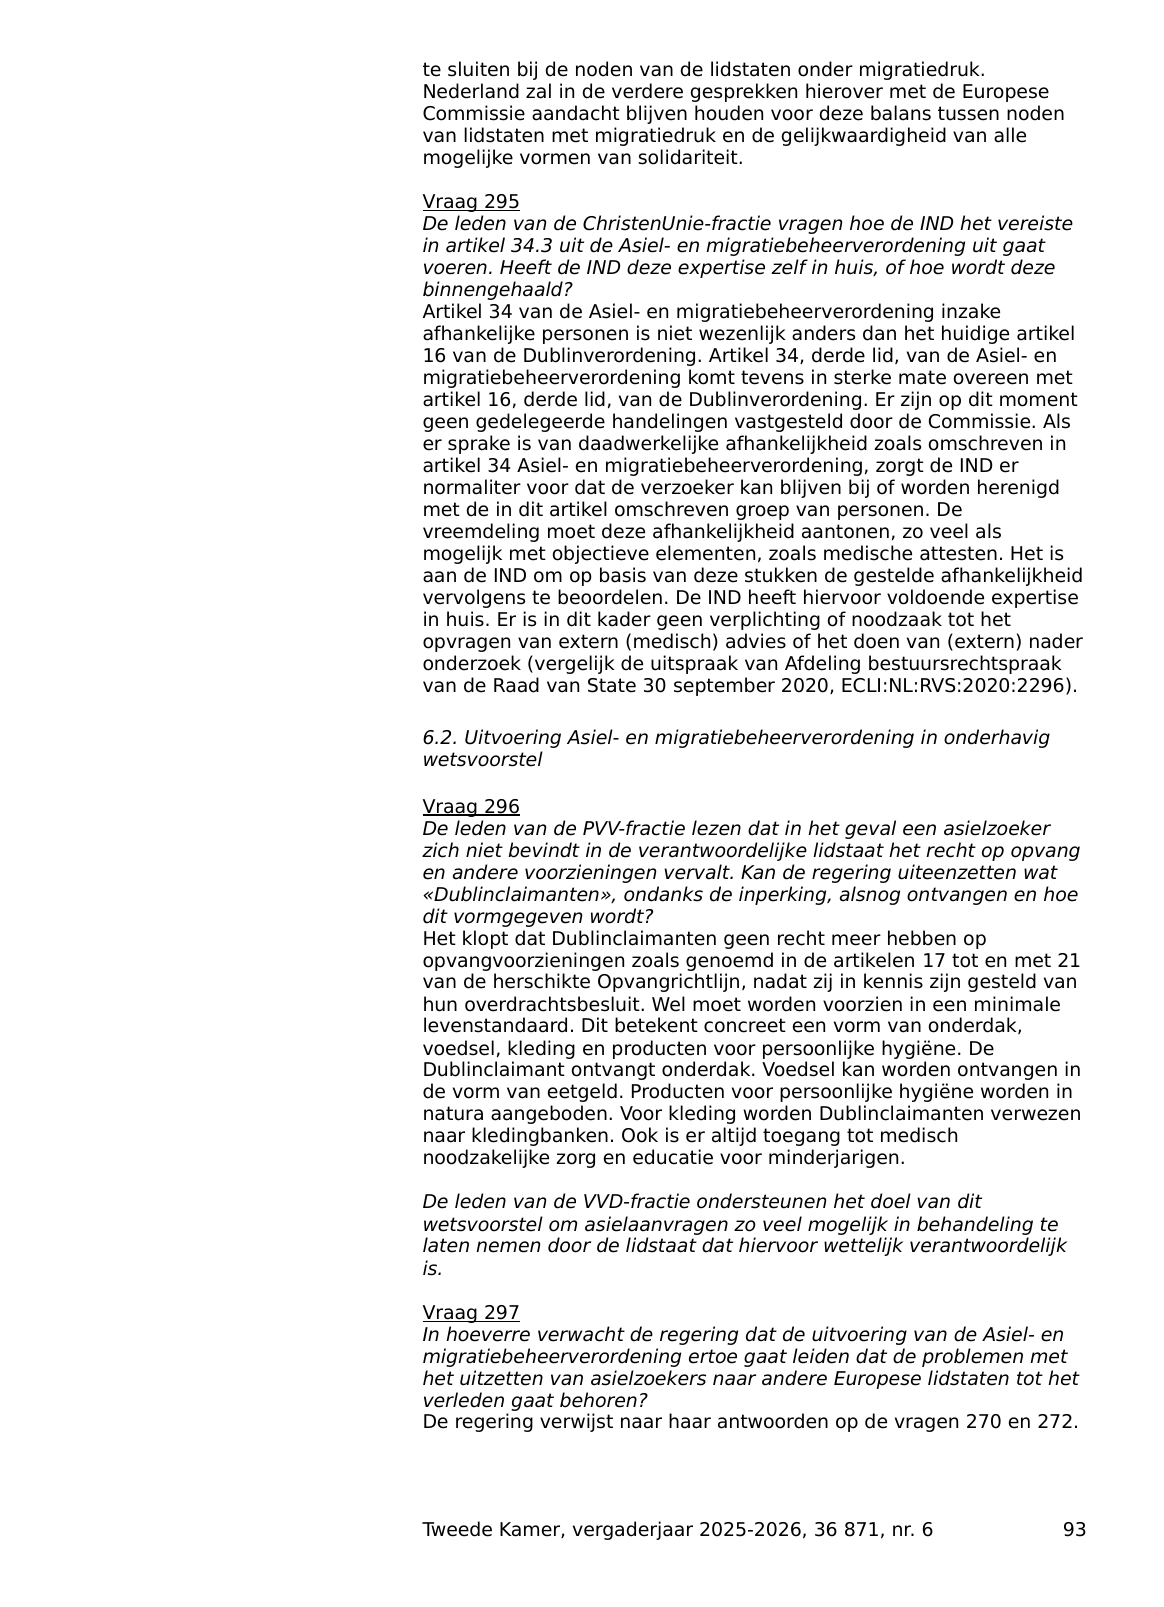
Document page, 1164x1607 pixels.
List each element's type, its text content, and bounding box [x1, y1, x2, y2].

text De leden van de ChristenUnie-fractie vragen hoe de IND het vereiste in artikel 34.3 uit de Asiel- en migratiebeheerverordening uit gaat voeren. Heeft de IND deze expertise zelf in huis, of hoe wordt deze binnengehaald? [422, 213, 1087, 301]
text Vraag 297 [422, 1302, 1087, 1323]
text te sluiten bij de noden van de lidstaten onder migratiedruk. Nederland zal in de verdere gesprekken hierover met de Europese Commissie aandacht blijven houden voor deze balans tussen noden van lidstaten met migratiedruk en de gelijkwaardigheid van alle mogelijke vormen van solidariteit. [422, 59, 1087, 169]
text De regering verwijst naar haar antwoorden op de vragen 270 en 272. [422, 1411, 1087, 1433]
text De leden van de VVD-fractie ondersteunen het doel van dit wetsvoorstel om asielaanvragen zo veel mogelijk in behandeling te laten nemen door de lidstaat dat hiervoor wettelijk verantwoordelijk is. [422, 1191, 1087, 1279]
text Artikel 34 van de Asiel- en migratiebeheerverordening inzake afhankelijke personen is niet wezenlijk anders dan het huidige artikel 16 van de Dublinverordening. Artikel 34, derde lid, van de Asiel- en migratiebeheerverordening komt tevens in sterke mate overeen met artikel 16, derde lid, van de Dublinverordening. Er zijn op dit moment geen gedelegeerde handelingen vastgesteld door de Commissie. Als er sprake is van daadwerkelijke afhankelijkheid zoals omschreven in artikel 34 Asiel- en migratiebeheerverordening, zorgt de IND er normaliter voor dat de verzoeker kan blijven bij of worden herenigd met de in dit artikel omschreven groep van personen. De vreemdeling moet deze afhankelijkheid aantonen, zo veel als mogelijk met objectieve elementen, zoals medische attesten. Het is aan de IND om op basis van deze stukken de gestelde afhankelijkheid vervolgens te beoordelen. De IND heeft hiervoor voldoende expertise in huis. Er is in dit kader geen verplichting of noodzaak tot het opvragen van extern (medisch) advies of het doen van (extern) nader onderzoek (vergelijk de uitspraak van Afdeling bestuursrechtspraak van de Raad van State 30 september 2020, ECLI:NL:RVS:2020:2296). [422, 301, 1087, 697]
text Het klopt dat Dublinclaimanten geen recht meer hebben op opvangvoorzieningen zoals genoemd in de artikelen 17 tot en met 21 van de herschikte Opvangrichtlijn, nadat zij in kennis zijn gesteld van hun overdrachtsbesluit. Wel moet worden voorzien in een minimale levenstandaard. Dit betekent concreet een vorm van onderdak, voedsel, kleding en producten voor persoonlijke hygiëne. De Dublinclaimant ontvangt onderdak. Voedsel kan worden ontvangen in de vorm van eetgeld. Producten voor persoonlijke hygiëne worden in natura aangeboden. Voor kleding worden Dublinclaimanten verwezen naar kledingbanken. Ook is er altijd toegang tot medisch noodzakelijke zorg en educatie voor minderjarigen. [422, 927, 1087, 1169]
text Vraag 296 [422, 796, 1087, 818]
text In hoeverre verwacht de regering dat de uitvoering van de Asiel- en migratiebeheerverordening ertoe gaat leiden dat de problemen met het uitzetten van asielzoekers naar andere Europese lidstaten tot het verleden gaat behoren? [422, 1323, 1087, 1411]
subtitle 6.2. Uitvoering Asiel- en migratiebeheerverordening in onderhavig wetsvoorstel [422, 727, 1087, 771]
text De leden van de PVV-fractie lezen dat in het geval een asielzoeker zich niet bevindt in de verantwoordelijke lidstaat het recht op opvang en andere voorzieningen vervalt. Kan de regering uiteenzetten wat «Dublinclaimanten», ondanks de inperking, alsnog ontvangen en hoe dit vormgegeven wordt? [422, 818, 1087, 927]
text Vraag 295 [422, 191, 1087, 213]
